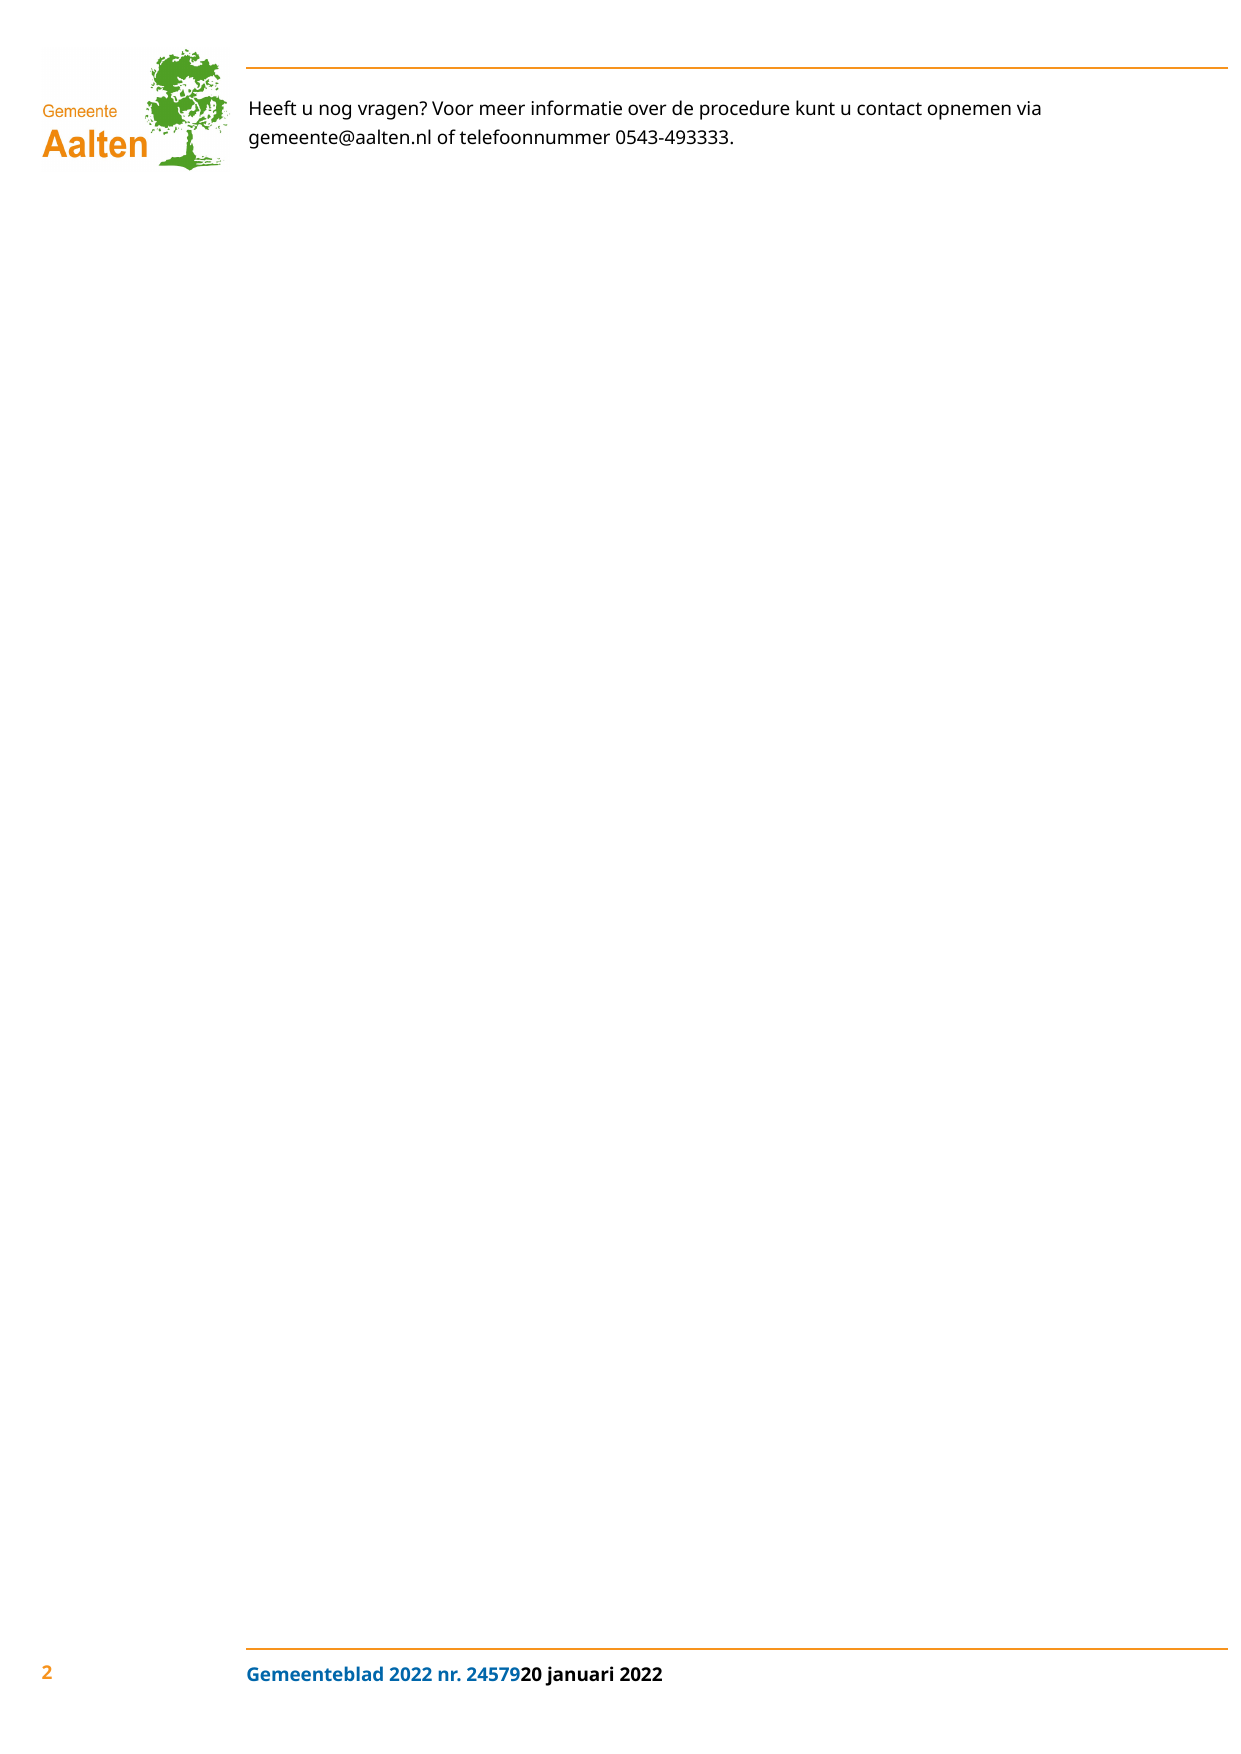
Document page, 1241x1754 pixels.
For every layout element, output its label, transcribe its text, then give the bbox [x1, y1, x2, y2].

text Heeft u nog vragen? Voor meer informatie over de procedure kunt u contact opnemen via gemeente@aalten.nl of telefoonnummer 0543-493333. [248, 95, 1152, 150]
picture [41, 47, 231, 172]
